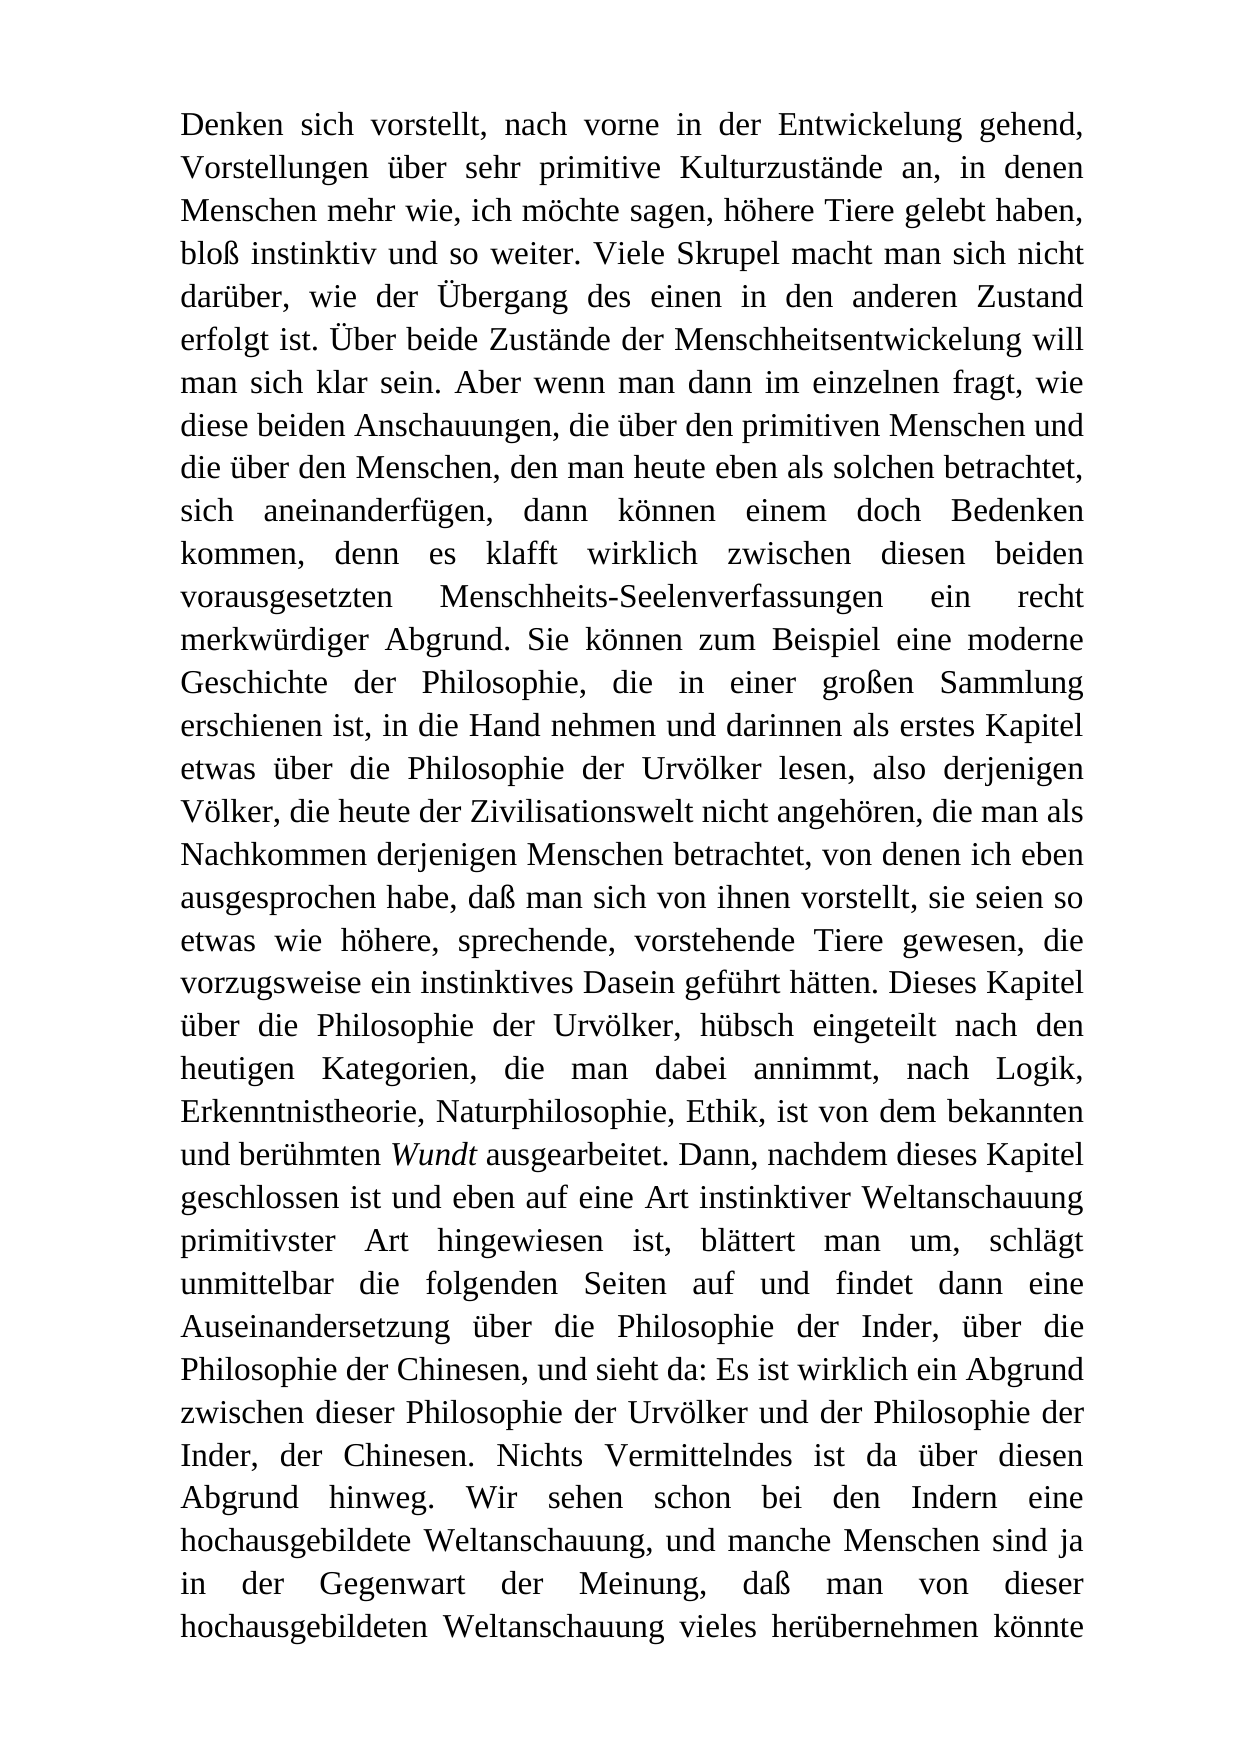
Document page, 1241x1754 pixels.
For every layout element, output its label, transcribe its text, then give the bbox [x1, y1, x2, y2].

text Denken sich vorstellt, nach vorne in der Entwickelung gehend, Vorstellungen über sehr primitive Kulturzustände an, in denen Menschen mehr wie, ich möchte sagen, höhere Tiere gelebt haben, bloß instinktiv und so weiter. Viele Skrupel macht man sich nicht darüber, wie der Übergang des einen in den anderen Zustand erfolgt ist. Über beide Zustände der Menschheitsentwickelung will man sich klar sein. Aber wenn man dann im einzelnen fragt, wie diese beiden Anschauungen, die über den primitiven Menschen und die über den Menschen, den man heute eben als solchen betrachtet, sich aneinanderfügen, dann können einem doch Bedenken kommen, denn es klafft wirklich zwischen diesen beiden vorausgesetzten Menschheits-Seelenverfassungen ein recht merkwürdiger Abgrund. Sie können zum Beispiel eine moderne Geschichte der Philosophie, die in einer großen Sammlung erschienen ist, in die Hand nehmen und darinnen als erstes Kapitel etwas über die Philosophie der Urvölker lesen, also derjenigen Völker, die heute der Zivilisationswelt nicht angehören, die man als Nachkommen derjenigen Menschen betrachtet, von denen ich eben ausgesprochen habe, daß man sich von ihnen vorstellt, sie seien so etwas wie höhere, sprechende, vorstehende Tiere gewesen, die vorzugsweise ein instinktives Dasein geführt hätten. Dieses Kapitel über die Philosophie der Urvölker, hübsch eingeteilt nach den heutigen Kategorien, die man dabei annimmt, nach Logik, Erkenntnistheorie, Naturphilosophie, Ethik, ist von dem bekannten und berühmten Wundt ausgearbeitet. Dann, nachdem dieses Kapitel geschlossen ist und eben auf eine Art instinktiver Weltanschauung primitivster Art hingewiesen ist, blättert man um, schlägt unmittelbar die folgenden Seiten auf und findet dann eine Auseinandersetzung über die Philosophie der Inder, über die Philosophie der Chinesen, und sieht da: Es ist wirklich ein Abgrund zwischen dieser Philosophie der Urvölker und der Philosophie der Inder, der Chinesen. Nichts Vermittelndes ist da über diesen Abgrund hinweg. Wir sehen schon bei den Indern eine hochausgebildete Weltanschauung, und manche Menschen sind ja in der Gegenwart der Meinung, daß man von dieser hochausgebildeten Weltanschauung vieles herübernehmen könnte [180, 104, 1085, 1645]
